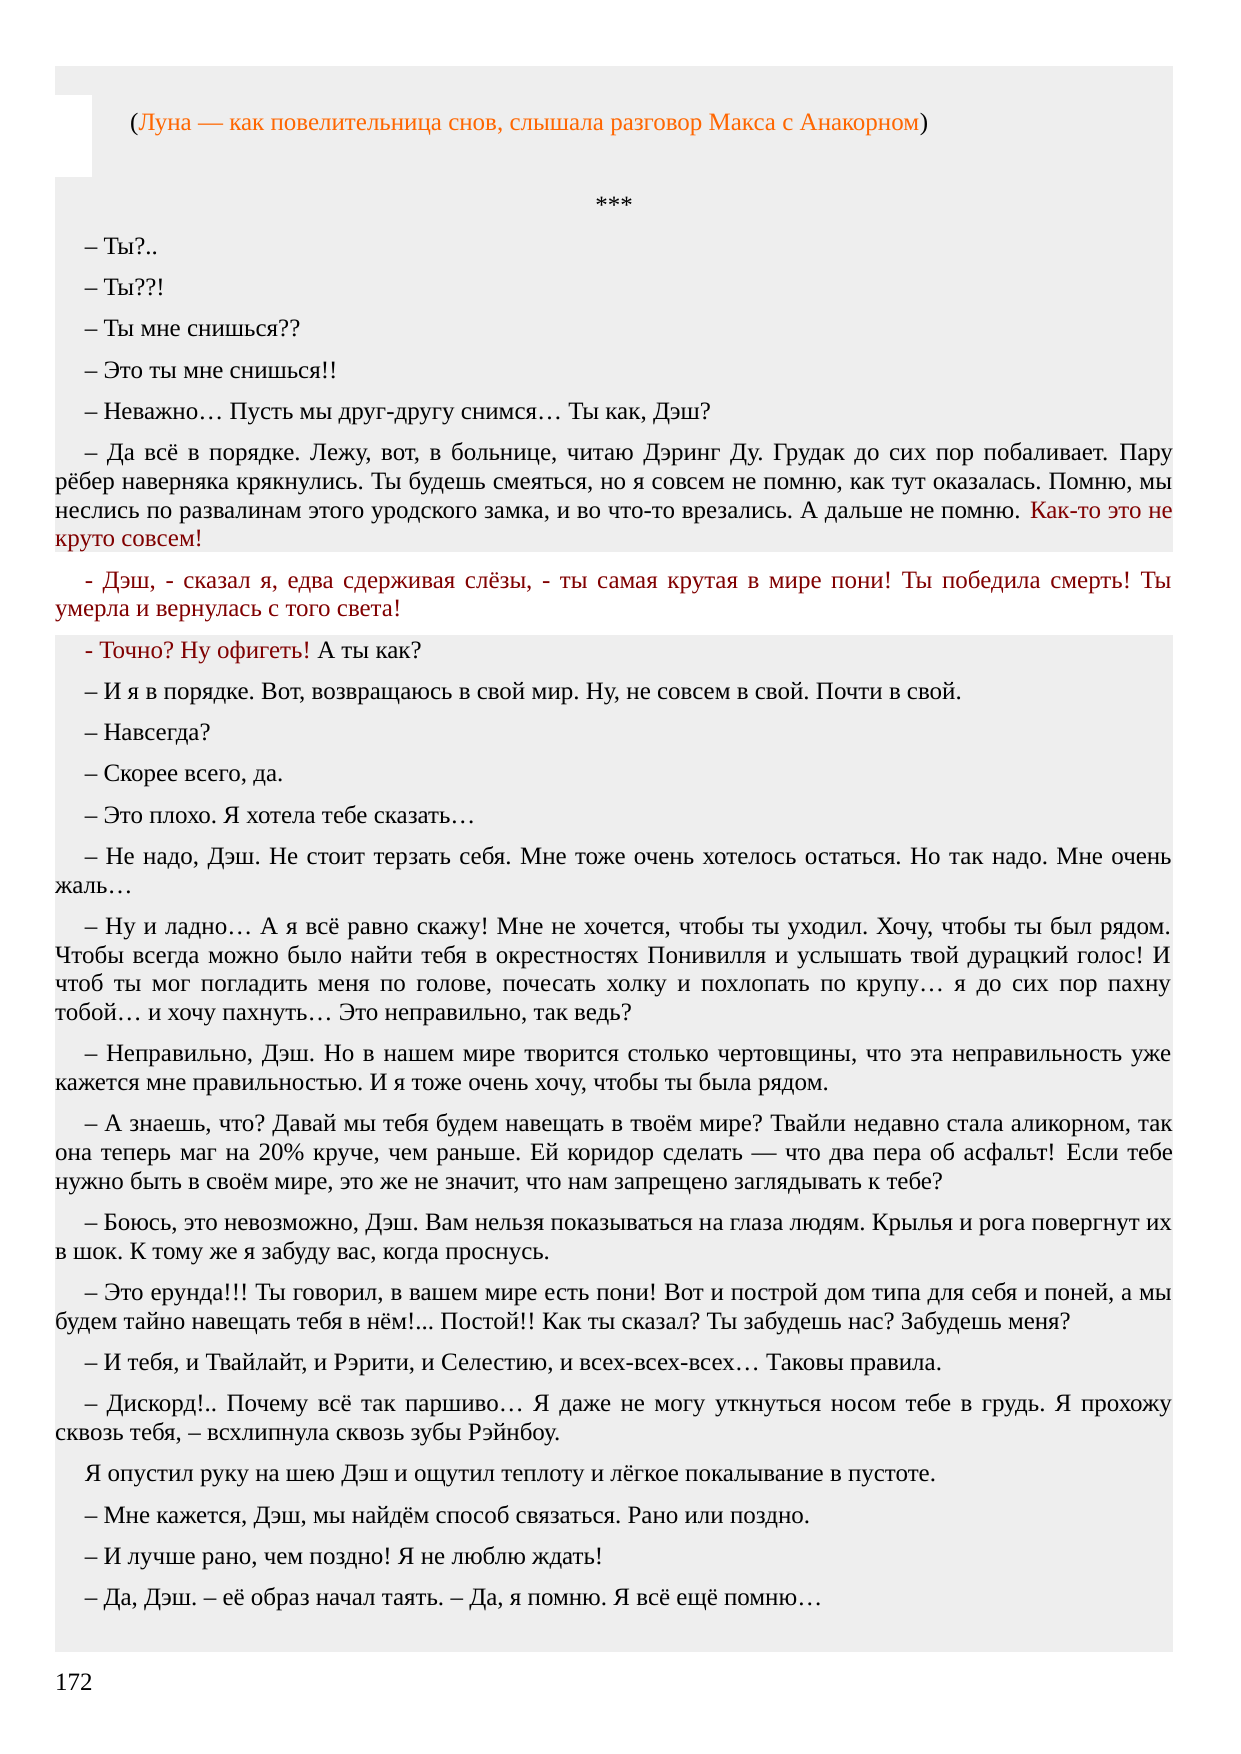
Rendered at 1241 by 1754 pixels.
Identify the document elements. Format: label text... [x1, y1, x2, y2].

text – И лучше рано, чем поздно! Я не люблю ждать! [55, 1541, 1173, 1570]
list (Луна — как повелительница снов, слышала разговор Макса с Анакорном) [92, 107, 1173, 136]
text – Навсегда? [55, 717, 1173, 746]
text – Неправильно, Дэш. Но в нашем мире творится столько чертовщины, что эта неправильность уже кажется мне правильностью. И я тоже очень хочу, чтобы ты была рядом. [55, 1038, 1173, 1096]
text – Это ерунда!!! Ты говорил, в вашем мире есть пони! Вот и построй дом типа для себя и поней, а мы будем тайно навещать тебя в нём!... Постой!! Как ты сказал? Ты забудешь нас? Забудешь меня? [55, 1277, 1173, 1335]
text – Мне кажется, Дэш, мы найдём способ связаться. Рано или поздно. [55, 1500, 1173, 1528]
text – Боюсь, это невозможно, Дэш. Вам нельзя показываться на глаза людям. Крылья и рога повергнут их в шок. К тому же я забуду вас, когда проснусь. [55, 1207, 1173, 1265]
text – Ну и ладно… А я всё равно скажу! Мне не хочется, чтобы ты уходил. Хочу, чтобы ты был рядом. Чтобы всегда можно было найти тебя в окрестностях Понивилля и услышать твой дурацкий голос! И чтоб ты мог погладить меня по голове, почесать холку и похлопать по крупу… я до сих пор пахну тобой… и хочу пахнуть… Это неправильно, так ведь? [55, 911, 1173, 1026]
text – И тебя, и Твайлайт, и Рэрити, и Селестию, и всех-всех-всех… Таковы правила. [55, 1347, 1173, 1376]
text – Скорее всего, да. [55, 758, 1173, 787]
text – Ты?.. [55, 231, 1173, 260]
text – И я в порядке. Вот, возвращаюсь в свой мир. Ну, не совсем в свой. Почти в свой. [55, 676, 1173, 705]
text - Дэш, - сказал я, едва сдерживая слёзы, - ты самая крутая в мире пони! Ты победила смерть! Ты умерла и вернулась с того света! [55, 565, 1173, 622]
text – А знаешь, что? Давай мы тебя будем навещать в твоём мире? Твайли недавно стала аликорном, так она теперь маг на 20% круче, чем раньше. Ей коридор сделать — что два пера об асфальт! Если тебе нужно быть в своём мире, это же не значит, что нам запрещено заглядывать к тебе? [55, 1108, 1173, 1195]
text – Ты мне снишься?? [55, 313, 1173, 342]
text – Это плохо. Я хотела тебе сказать… [55, 800, 1173, 828]
text – Не надо, Дэш. Не стоит терзать себя. Мне тоже очень хотелось остаться. Но так надо. Мне очень жаль… [55, 841, 1173, 898]
text – Ты??! [55, 272, 1173, 301]
text - Точно? Ну офигеть! А ты как? [55, 635, 1173, 663]
text – Это ты мне снишься!! [55, 355, 1173, 383]
text – Да, Дэш. – её образ начал таять. – Да, я помню. Я всё ещё помню… [55, 1582, 1173, 1611]
text – Да всё в порядке. Лежу, вот, в больнице, читаю Дэринг Ду. Грудак до сих пор побаливает. Пару рёбер наверняка крякнулись. Ты будешь смеяться, но я совсем не помню, как тут оказалась. Помню, мы неслись по развалинам этого уродского замка, и во что-то врезались. А дальше не помню. Как-то это не круто совсем! [55, 437, 1173, 552]
text – Неважно… Пусть мы друг-другу снимся… Ты как, Дэш? [55, 396, 1173, 425]
text *** [55, 190, 1173, 218]
text – Дискорд!.. Почему всё так паршиво… Я даже не могу уткнуться носом тебе в грудь. Я прохожу сквозь тебя, – всхлипнула сквозь зубы Рэйнбоу. [55, 1388, 1173, 1446]
text Я опустил руку на шею Дэш и ощутил теплоту и лёгкое покалывание в пустоте. [55, 1458, 1173, 1487]
